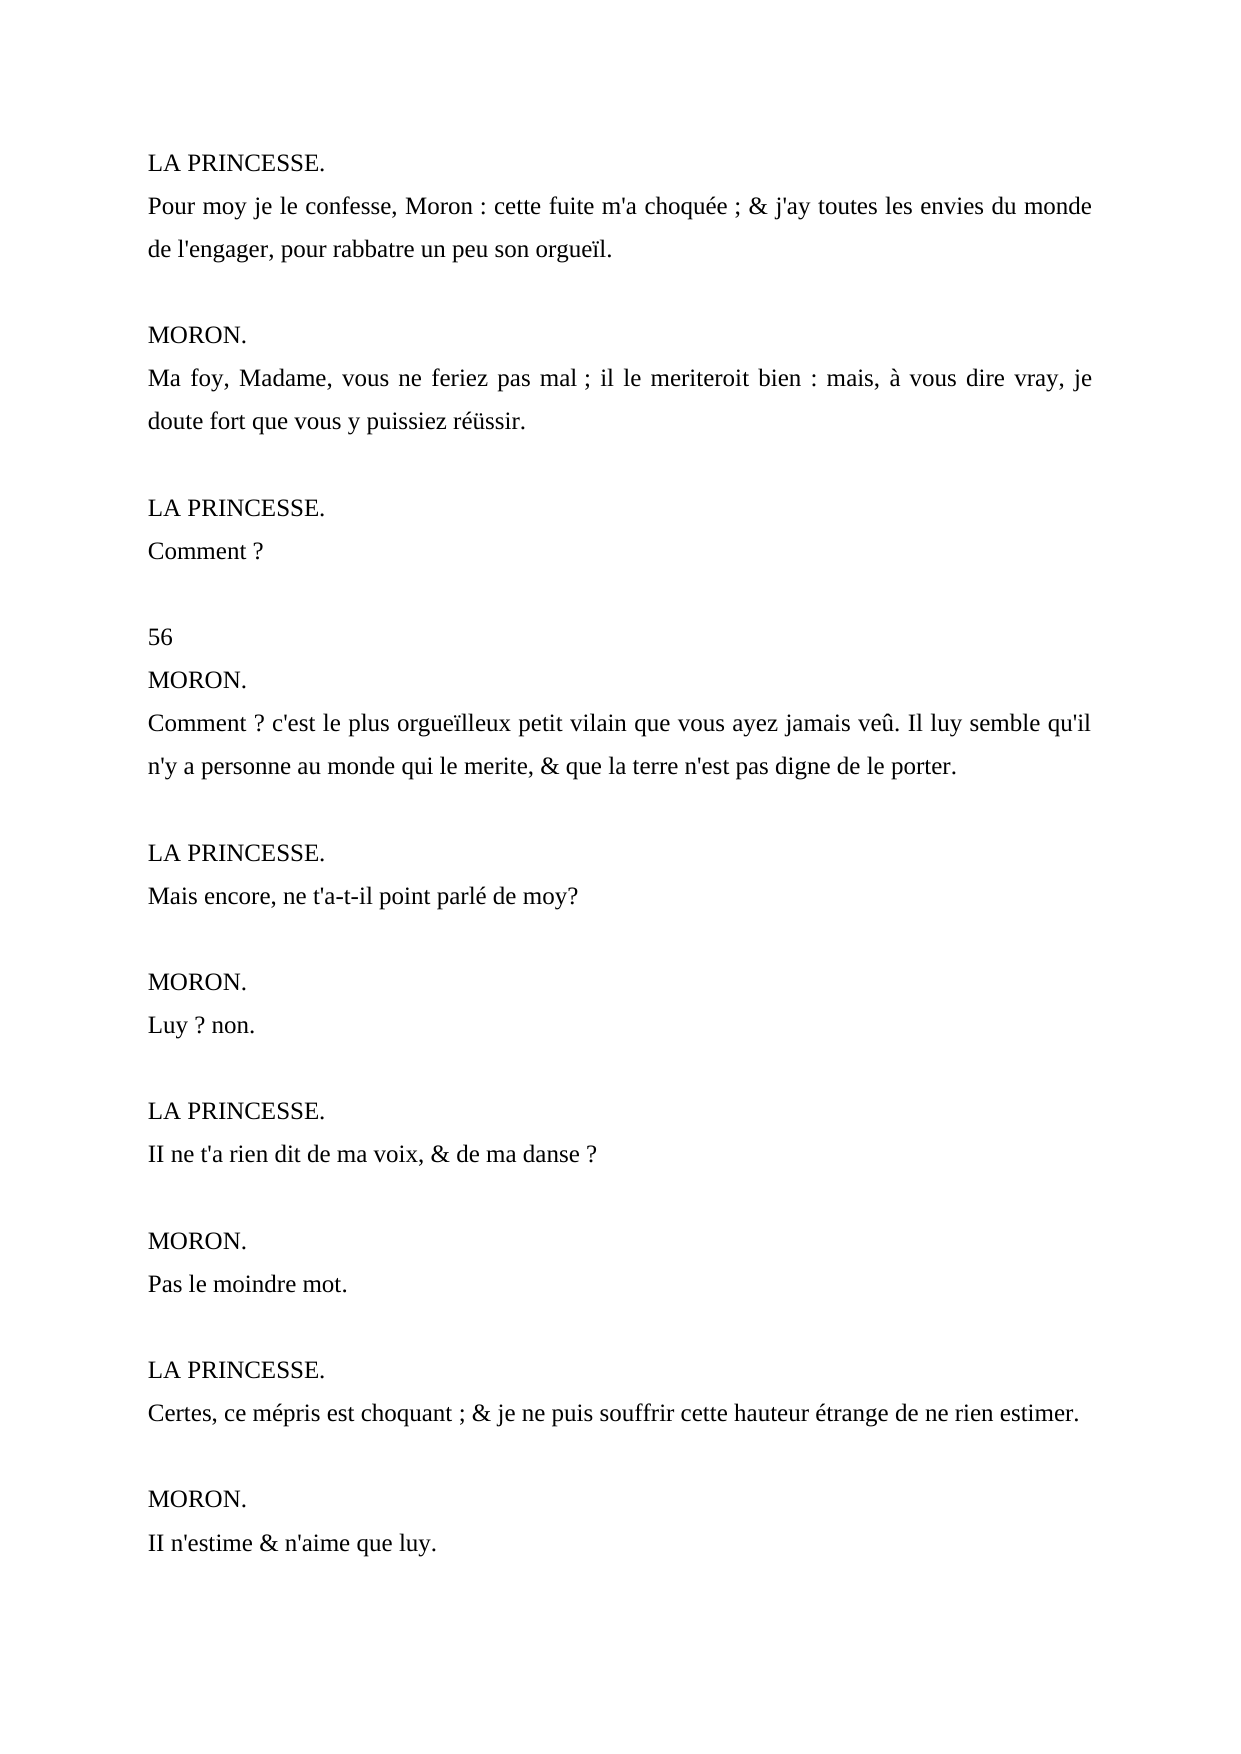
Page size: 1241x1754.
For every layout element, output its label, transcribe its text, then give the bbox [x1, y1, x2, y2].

text Certes, ce mépris est choquant ; & je ne puis souffrir cette hauteur étrange de ne rien estimer. [148, 1398, 1093, 1427]
text II n'estime & n'aime que luy. [148, 1528, 1093, 1556]
text Comment ? c'est le plus orgueïlleux petit vilain que vous ayez jamais veû. Il luy semble qu'il n'y a personne au monde qui le merite, & que la terre n'est pas digne de le porter. [148, 708, 1093, 780]
text MORON. [148, 1484, 1093, 1513]
text LA PRINCESSE. [148, 493, 1093, 521]
text LA PRINCESSE. [148, 1355, 1093, 1384]
text MORON. [148, 1226, 1093, 1254]
text Comment ? [148, 536, 1093, 564]
text II ne t'a rien dit de ma voix, & de ma danse ? [148, 1139, 1093, 1168]
text MORON. [148, 320, 1093, 349]
text MORON. [148, 967, 1093, 996]
text Mais encore, ne t'a-t-il point parlé de moy? [148, 881, 1093, 909]
text LA PRINCESSE. [148, 1096, 1093, 1125]
text Pour moy je le confesse, Moron : cette fuite m'a choquée ; & j'ay toutes les envies du monde de l'engager, pour rabbatre un peu son orgueïl. [148, 191, 1093, 263]
text MORON. [148, 665, 1093, 694]
text LA PRINCESSE. [148, 838, 1093, 866]
text Luy ? non. [148, 1010, 1093, 1039]
text Ma foy, Madame, vous ne feriez pas mal ; il le meriteroit bien : mais, à vous dire vray, je doute fort que vous y puissiez réüssir. [148, 363, 1093, 435]
text 56 [148, 622, 1093, 651]
text Pas le moindre mot. [148, 1269, 1093, 1298]
text LA PRINCESSE. [148, 148, 1093, 176]
